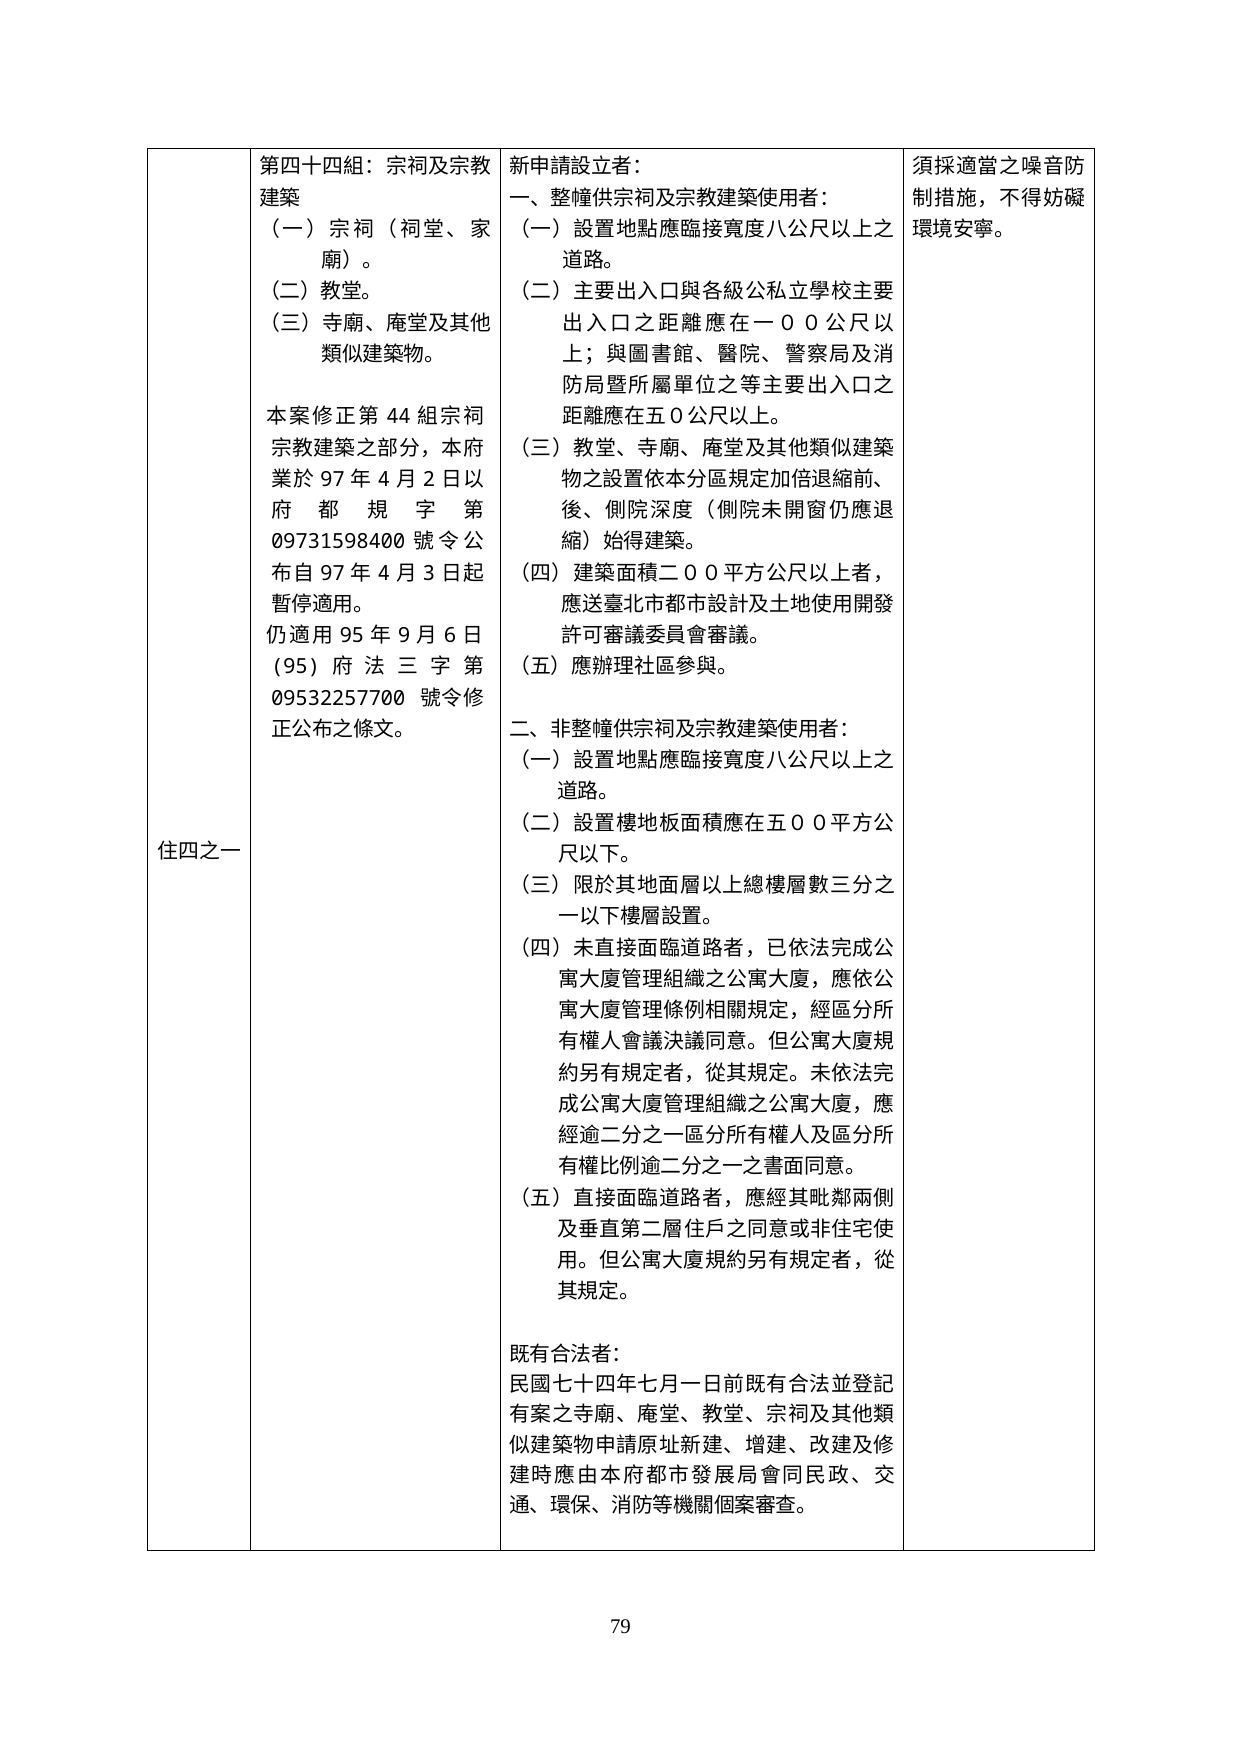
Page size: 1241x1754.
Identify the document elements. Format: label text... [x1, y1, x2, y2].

table_cell 須採適當之噪音防制措施，不得妨礙環境安寧。 [904, 149, 1094, 1550]
table_cell 第四十四組：宗祠及宗教建築 （一）宗祠（祠堂、家廟）。 （二）教堂。 （三）寺廟、庵堂及其他類似建築物。 本案修正第44組宗祠宗教建築之部分，本府業於97年4月2日以府都規字第 09731598400號令公布自97年4月3日起暫停適用。 仍適用95年9月6日(95)府法三字第09532257700 號令修正公布之條文。 [251, 149, 500, 1550]
table_cell 住四之一 [148, 149, 250, 1550]
table_cell 新申請設立者： 一、整幢供宗祠及宗教建築使用者： （一）設置地點應臨接寬度八公尺以上之道路。 （二）主要出入口與各級公私立學校主要出入口之距離應在一００公尺以上；與圖書館、醫院、警察局及消防局暨所屬單位之等主要出入口之距離應在五０公尺以上。 （三）教堂、寺廟、庵堂及其他類似建築物之設置依本分區規定加倍退縮前、後、側院深度（側院未開窗仍應退縮）始得建築。 （四）建築面積二００平方公尺以上者，應送臺北市都市設計及土地使用開發許可審議委員會審議。 （五）應辦理社區參與。 二、非整幢供宗祠及宗教建築使用者： （一）設置地點應臨接寬度八公尺以上之道路。 （二）設置樓地板面積應在五００平方公尺以下。 （三）限於其地面層以上總樓層數三分之一以下樓層設置。 （四）未直接面臨道路者，已依法完成公寓大廈管理組織之公寓大廈，應依公寓大廈管理條例相關規定，經區分所有權人會議決議同意。但公寓大廈規約另有規定者，從其規定。未依法完成公寓大廈管理組織之公寓大廈，應經逾二分之一區分所有權人及區分所有權比例逾二分之一之書面同意。 （五）直接面臨道路者，應經其毗鄰兩側及垂直第二層住戶之同意或非住宅使用。但公寓大廈規約另有規定者，從其規定。 既有合法者： 民國七十四年七月一日前既有合法並登記有案之寺廟、庵堂、教堂、宗祠及其他類似建築物申請原址新建、增建、改建及修建時應由本府都市發展局會同民政、交通、環保、消防等機關個案審查。 [501, 149, 903, 1550]
